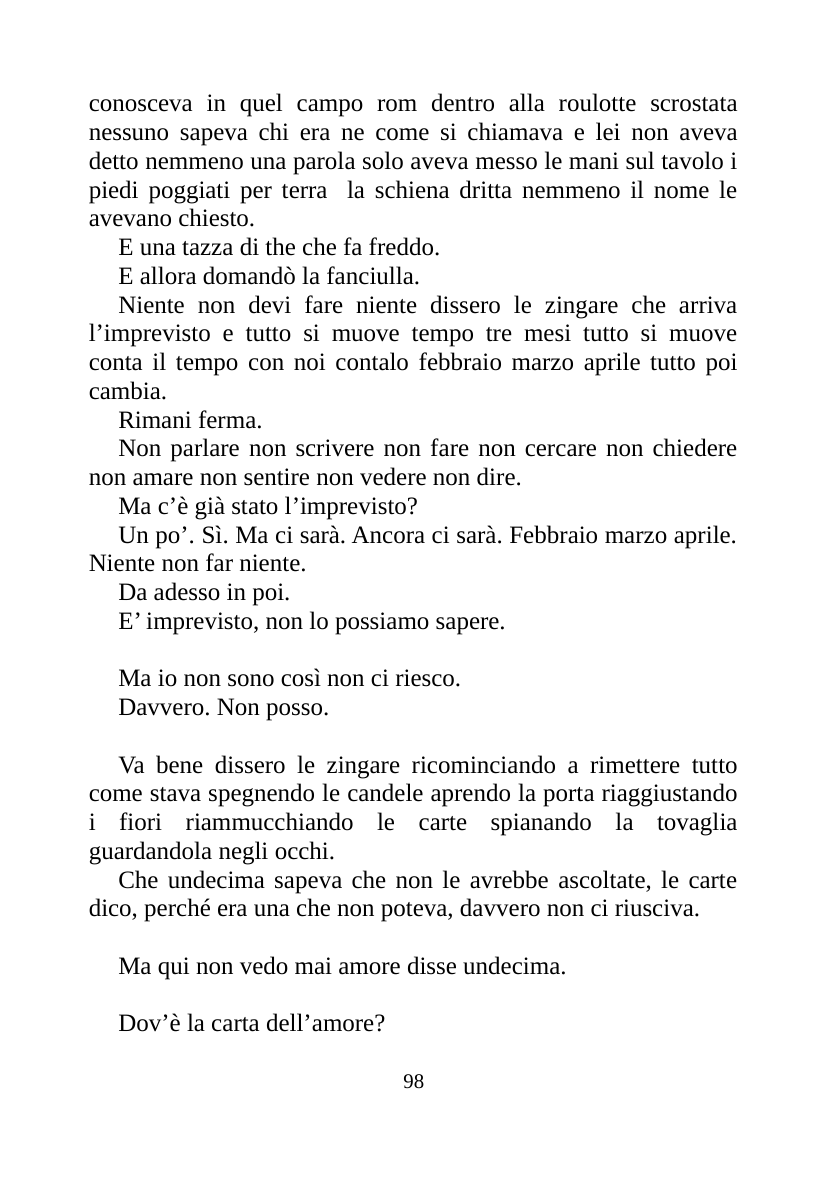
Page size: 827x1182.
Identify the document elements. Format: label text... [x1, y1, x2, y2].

text Che undecima sapeva che non le avrebbe ascoltate, le carte dico, perché era una che non poteva, davvero non ci riusciva. [88, 865, 738, 922]
text E una tazza di the che fa freddo. [88, 232, 738, 261]
text E’ imprevisto, non lo possiamo sapere. [88, 606, 738, 635]
text Ma qui non vedo mai amore disse undecima. [88, 951, 738, 980]
text E allora domandò la fanciulla. [88, 261, 738, 290]
text Un po’. Sì. Ma ci sarà. Ancora ci sarà. Febbraio marzo aprile. Niente non far niente. [88, 520, 738, 577]
text Rimani ferma. [88, 405, 738, 433]
text Va bene dissero le zingare ricominciando a rimettere tutto come stava spegnendo le candele aprendo la porta riaggiustando i fiori riammucchiando le carte spianando la tovaglia guardandola negli occhi. [88, 750, 738, 865]
text Niente non devi fare niente dissero le zingare che arriva l’imprevisto e tutto si muove tempo tre mesi tutto si muove conta il tempo con noi contalo febbraio marzo aprile tutto poi cambia. [88, 290, 738, 405]
text Dov’è la carta dell’amore? [88, 1008, 738, 1037]
text conosceva in quel campo rom dentro alla roulotte scrostata nessuno sapeva chi era ne come si chiamava e lei non aveva detto nemmeno una parola solo aveva messo le mani sul tavolo i piedi poggiati per terra la schiena dritta nemmeno il nome le avevano chiesto. [88, 88, 738, 232]
text Ma io non sono così non ci riesco. [88, 663, 738, 692]
text Davvero. Non posso. [88, 692, 738, 721]
text Da adesso in poi. [88, 577, 738, 606]
text Ma c’è già stato l’imprevisto? [88, 491, 738, 520]
text Non parlare non scrivere non fare non cercare non chiedere non amare non sentire non vedere non dire. [88, 433, 738, 491]
